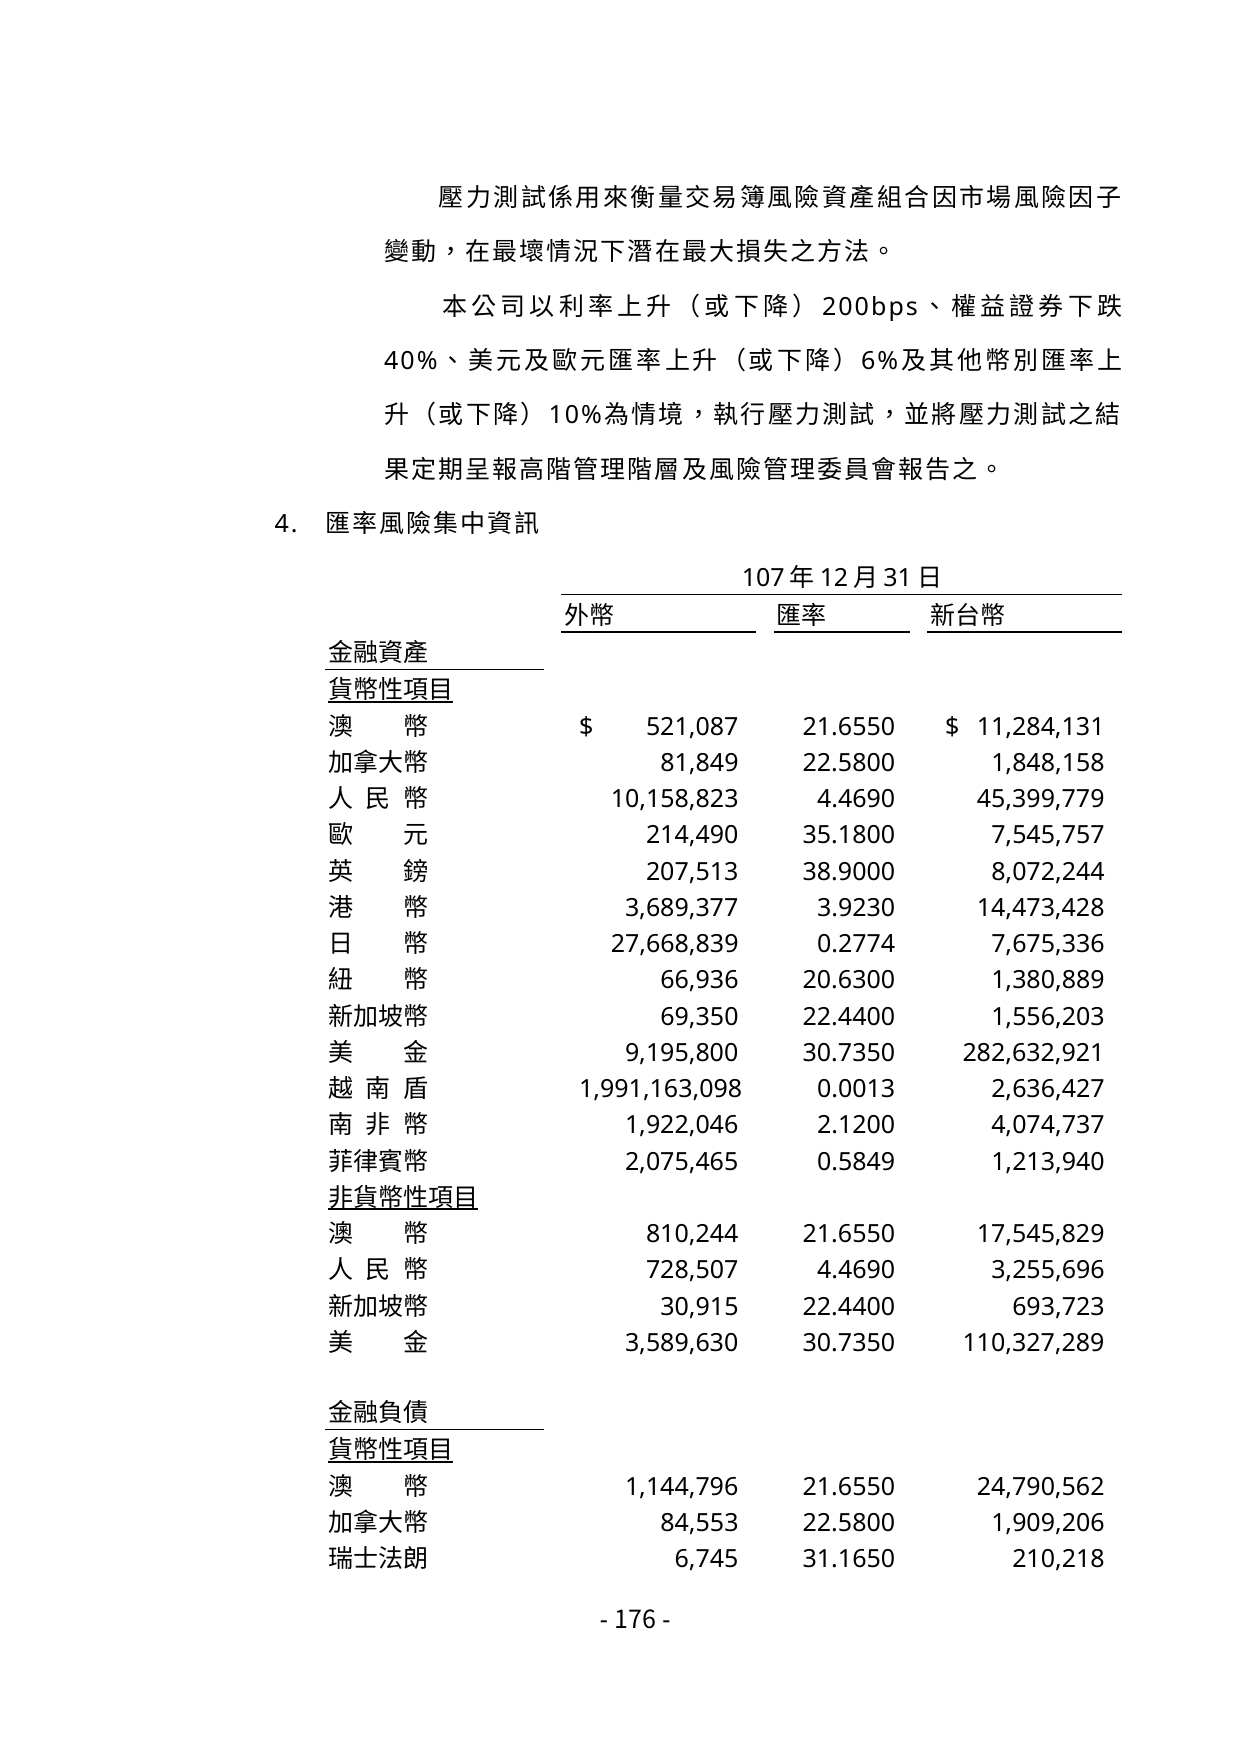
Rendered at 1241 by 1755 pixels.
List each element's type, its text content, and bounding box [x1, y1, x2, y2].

table_cell [544, 1429, 561, 1466]
table_cell [756, 669, 774, 706]
table_cell 1,380,889 [927, 960, 1122, 996]
table_cell [756, 1466, 774, 1502]
table_cell [544, 1359, 561, 1392]
table_cell [544, 706, 561, 742]
table_cell [910, 1359, 927, 1392]
table_cell [544, 1250, 561, 1286]
table_cell 14,473,428 [927, 887, 1122, 923]
table_cell [756, 815, 774, 851]
table_cell 1,922,046 [561, 1105, 756, 1141]
table_cell 20.6300 [774, 960, 909, 996]
table_cell 金融資產 [325, 631, 543, 669]
table_cell 加拿大幣 [325, 1502, 543, 1538]
table_cell [756, 1539, 774, 1575]
table_cell [910, 1286, 927, 1322]
table_cell [561, 1177, 756, 1213]
table_cell [756, 595, 774, 631]
table_cell [544, 1466, 561, 1502]
table_cell [561, 669, 756, 706]
table_cell [544, 1322, 561, 1358]
table_cell 澳 幣 [325, 706, 543, 742]
table_cell [910, 742, 927, 778]
table_cell 6,745 [561, 1539, 756, 1575]
table_cell [544, 1214, 561, 1250]
table_cell [544, 1177, 561, 1213]
table_cell [756, 1322, 774, 1358]
table_cell 22.5800 [774, 742, 909, 778]
table_cell [774, 1359, 909, 1392]
table_cell [544, 779, 561, 815]
table_cell 非貨幣性項目 [325, 1177, 543, 1213]
table_cell 1,144,796 [561, 1466, 756, 1502]
table_cell [544, 996, 561, 1032]
table_cell 菲律賓幣 [325, 1141, 543, 1177]
table_cell [756, 1069, 774, 1105]
table_cell [544, 1393, 561, 1429]
table_cell 22.4400 [774, 1286, 909, 1322]
table_cell [927, 1177, 1122, 1213]
table_cell [927, 1429, 1122, 1466]
table_cell [910, 887, 927, 923]
table_cell [910, 595, 927, 631]
table_cell [561, 1393, 756, 1429]
table_cell 3,589,630 [561, 1322, 756, 1358]
table_cell [910, 1105, 927, 1141]
table_cell 南 非 幣 [325, 1105, 543, 1141]
table_cell 歐 元 [325, 815, 543, 851]
table_cell 81,849 [561, 742, 756, 778]
table_cell 10,158,823 [561, 779, 756, 815]
table_cell 4.4690 [774, 1250, 909, 1286]
table_cell [325, 1359, 543, 1392]
table_cell [544, 1286, 561, 1322]
table_cell 新加坡幣 [325, 996, 543, 1032]
table_cell [544, 1141, 561, 1177]
table_cell [910, 1322, 927, 1358]
table_cell [774, 1393, 909, 1429]
table_cell 7,675,336 [927, 924, 1122, 960]
table_header [544, 558, 561, 594]
table_cell 27,668,839 [561, 924, 756, 960]
table_cell 1,991,163,098 [561, 1069, 756, 1105]
table_cell 貨幣性項目 [325, 1430, 543, 1466]
table_cell 人 民 幣 [325, 1250, 543, 1286]
table_cell 人 民 幣 [325, 779, 543, 815]
table_cell [910, 1177, 927, 1213]
table_cell 30,915 [561, 1286, 756, 1322]
table_cell 4.4690 [774, 779, 909, 815]
table_cell 金融負債 [325, 1393, 543, 1429]
table_cell 外幣 [561, 595, 756, 631]
table_cell 瑞士法朗 [325, 1539, 543, 1575]
table_cell 24,790,562 [927, 1466, 1122, 1502]
table_cell [910, 1250, 927, 1286]
table_cell [910, 1069, 927, 1105]
table_header 107年12月31日 [561, 558, 1122, 594]
table_cell 35.1800 [774, 815, 909, 851]
table_cell 22.4400 [774, 996, 909, 1032]
table_cell [910, 924, 927, 960]
table_cell [561, 1359, 756, 1392]
table_cell 0.0013 [774, 1069, 909, 1105]
table_cell 澳 幣 [325, 1214, 543, 1250]
table_header [325, 558, 543, 594]
table_cell 2,075,465 [561, 1141, 756, 1177]
table_cell [910, 631, 927, 669]
table_cell 693,723 [927, 1286, 1122, 1322]
table_cell [756, 887, 774, 923]
table_cell [756, 1429, 774, 1466]
table_cell 84,553 [561, 1502, 756, 1538]
table_cell [910, 851, 927, 887]
table_cell 728,507 [561, 1250, 756, 1286]
table_cell 0.5849 [774, 1141, 909, 1177]
table_cell 貨幣性項目 [325, 670, 543, 706]
table_cell [756, 851, 774, 887]
table_cell [774, 633, 909, 669]
table_cell 9,195,800 [561, 1032, 756, 1068]
table_cell [910, 669, 927, 706]
table_cell 210,218 [927, 1539, 1122, 1575]
table_cell [756, 960, 774, 996]
table_cell 4,074,737 [927, 1105, 1122, 1141]
table_cell 日 幣 [325, 924, 543, 960]
table_cell 3,689,377 [561, 887, 756, 923]
table_cell [910, 1466, 927, 1502]
table_cell 110,327,289 [927, 1322, 1122, 1358]
table_cell [910, 1502, 927, 1538]
table_cell 2.1200 [774, 1105, 909, 1141]
table_cell 21.6550 [774, 706, 909, 742]
table_cell [544, 594, 561, 631]
table_cell 匯率 [774, 595, 909, 631]
text 本公司以利率上升（或下降）200bps、權益證券下跌40%、美元及歐元匯率上升（或下降）6%及其他幣別匯率上升（或下降）10%為情境，執行壓力測試，並將壓力測試之結果定期呈報高階管理階層及風險管理委員會報告之。 [384, 286, 1122, 485]
table_cell [544, 631, 561, 669]
table_cell 加拿大幣 [325, 742, 543, 778]
table_cell 1,213,940 [927, 1141, 1122, 1177]
text 4. 匯率風險集中資訊 [266, 503, 1122, 540]
table_cell [910, 1429, 927, 1466]
table_cell [756, 1032, 774, 1068]
table_cell [561, 1429, 756, 1466]
table_cell 17,545,829 [927, 1214, 1122, 1250]
table_cell [756, 631, 774, 669]
table_cell [544, 887, 561, 923]
table_cell 810,244 [561, 1214, 756, 1250]
table_cell [544, 1032, 561, 1068]
table_cell 紐 幣 [325, 960, 543, 996]
table_cell 21.6550 [774, 1214, 909, 1250]
table_cell 港 幣 [325, 887, 543, 923]
table_cell [325, 594, 543, 631]
table_cell [544, 669, 561, 706]
table_cell 英 鎊 [325, 851, 543, 887]
table_cell [561, 633, 756, 669]
table_cell [756, 924, 774, 960]
table_cell 7,545,757 [927, 815, 1122, 851]
table_cell [756, 1177, 774, 1213]
table_cell [544, 1105, 561, 1141]
table_cell [756, 1393, 774, 1429]
table_cell 新加坡幣 [325, 1286, 543, 1322]
table_cell 31.1650 [774, 1539, 909, 1575]
table_cell [756, 1286, 774, 1322]
table_cell 0.2774 [774, 924, 909, 960]
table_cell 214,490 [561, 815, 756, 851]
table_cell [774, 1177, 909, 1213]
table_cell [910, 1141, 927, 1177]
table_cell 3.9230 [774, 887, 909, 923]
table_cell 66,936 [561, 960, 756, 996]
table_cell [910, 960, 927, 996]
table_cell 8,072,244 [927, 851, 1122, 887]
table_cell [774, 669, 909, 706]
table_cell 1,909,206 [927, 1502, 1122, 1538]
table_cell 30.7350 [774, 1322, 909, 1358]
text 壓力測試係用來衡量交易簿風險資產組合因市場風險因子變動，在最壞情況下潛在最大損失之方法。 [384, 177, 1122, 268]
table_cell [544, 1069, 561, 1105]
table_cell 38.9000 [774, 851, 909, 887]
table_cell 1,848,158 [927, 742, 1122, 778]
table_cell 新台幣 [927, 595, 1122, 631]
table_cell 越 南 盾 [325, 1069, 543, 1105]
table_cell 澳 幣 [325, 1466, 543, 1502]
table_cell 美 金 [325, 1322, 543, 1358]
table_cell [544, 960, 561, 996]
table_cell [544, 851, 561, 887]
table_cell $ 11,284,131 [927, 706, 1122, 742]
table_cell 1,556,203 [927, 996, 1122, 1032]
table_cell [910, 996, 927, 1032]
table_cell [544, 815, 561, 851]
table_cell [756, 1502, 774, 1538]
table_cell 45,399,779 [927, 779, 1122, 815]
table_cell [756, 1250, 774, 1286]
table_cell 22.5800 [774, 1502, 909, 1538]
table_cell [910, 1214, 927, 1250]
table_cell [927, 1393, 1122, 1429]
table_cell 207,513 [561, 851, 756, 887]
table_cell 3,255,696 [927, 1250, 1122, 1286]
table_cell [774, 1429, 909, 1466]
table_cell [756, 1141, 774, 1177]
table_cell 30.7350 [774, 1032, 909, 1068]
table_cell [756, 706, 774, 742]
table_cell [544, 1539, 561, 1575]
table_cell 美 金 [325, 1032, 543, 1068]
table_cell [927, 633, 1122, 669]
table_cell [910, 815, 927, 851]
table_cell [756, 996, 774, 1032]
table_cell 69,350 [561, 996, 756, 1032]
table_cell [756, 1214, 774, 1250]
table_cell $ 521,087 [561, 706, 756, 742]
table_cell [910, 779, 927, 815]
table_cell [910, 706, 927, 742]
table_cell [756, 1105, 774, 1141]
table_cell [910, 1539, 927, 1575]
table_cell [544, 924, 561, 960]
table_cell [756, 742, 774, 778]
table_cell [756, 779, 774, 815]
table_cell [910, 1393, 927, 1429]
table_cell [544, 1502, 561, 1538]
table_cell 21.6550 [774, 1466, 909, 1502]
table_cell [927, 1359, 1122, 1392]
table_cell [756, 1359, 774, 1392]
table_cell [544, 742, 561, 778]
table_cell 282,632,921 [927, 1032, 1122, 1068]
table_cell 2,636,427 [927, 1069, 1122, 1105]
table_cell [910, 1032, 927, 1068]
table_cell [927, 669, 1122, 706]
